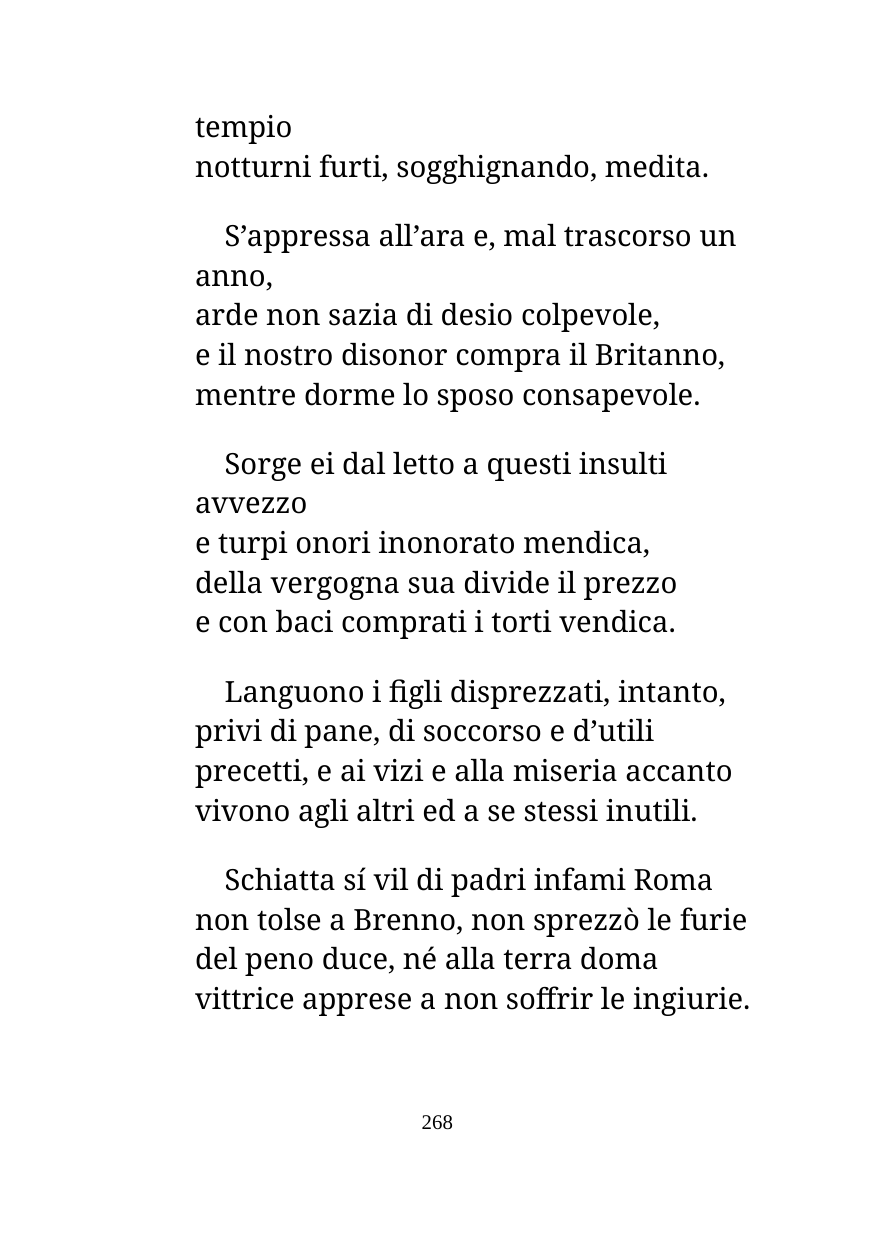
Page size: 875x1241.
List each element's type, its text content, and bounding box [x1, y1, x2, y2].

text tempio notturni furti, sogghignando, medita. [195, 106, 768, 186]
text Schiatta sí vil di padri infami Roma non tolse a Brenno, non sprezzò le furie del peno duce, né alla terra doma vittrice apprese a non soffrir le ingiurie. [195, 859, 768, 1018]
text Languono i figli disprezzati, intanto, privi di pane, di soccorso e d’utili precetti, e ai vizi e alla miseria accanto vivono agli altri ed a se stessi inutili. [195, 671, 768, 830]
text Sorge ei dal letto a questi insulti avvezzo e turpi onori inonorato mendica, della vergogna sua divide il prezzo e con baci comprati i torti vendica. [195, 443, 768, 641]
text S’appressa all’ara e, mal trascorso un anno, arde non sazia di desio colpevole, e il nostro disonor compra il Britanno, mentre dorme lo sposo consapevole. [195, 215, 768, 413]
